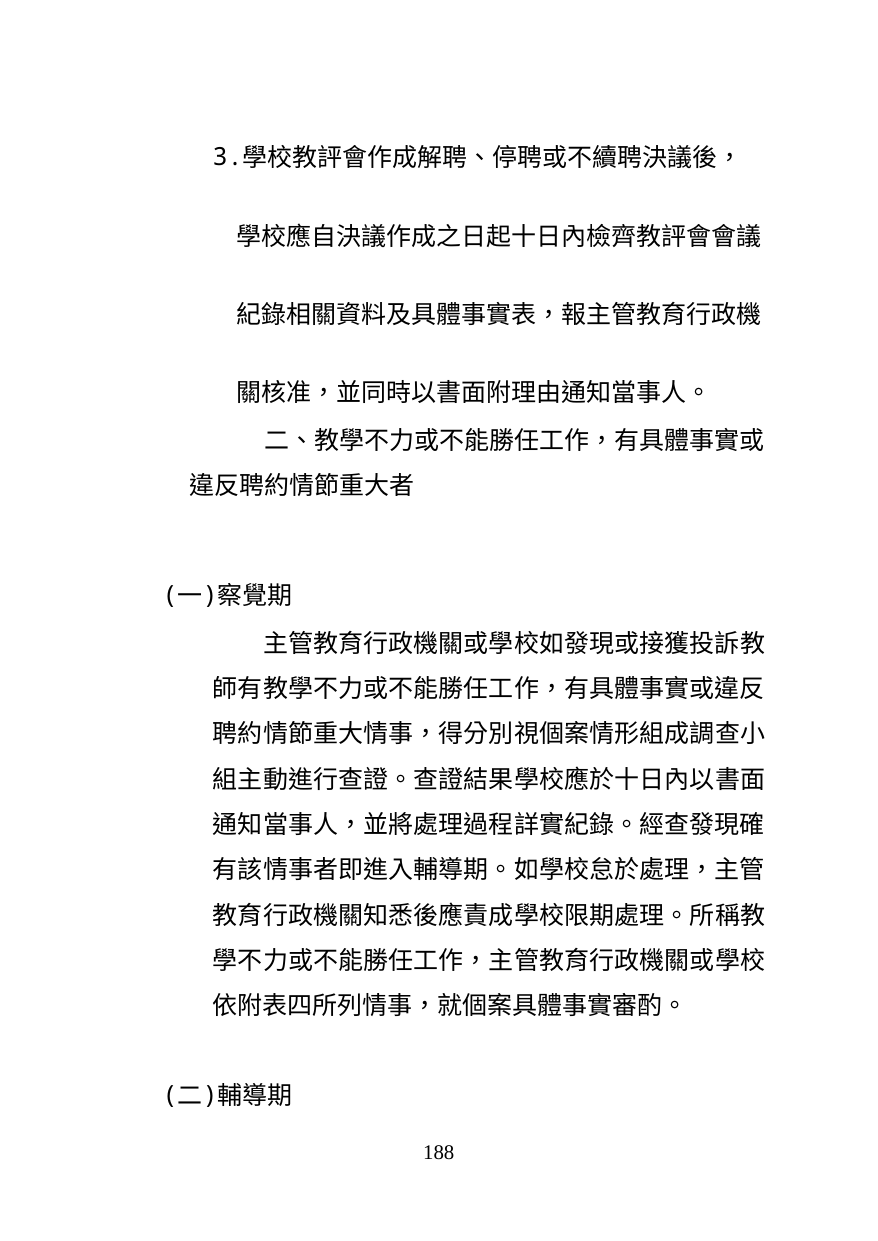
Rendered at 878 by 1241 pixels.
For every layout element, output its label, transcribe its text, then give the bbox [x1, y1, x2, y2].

text (二)輔導期 [112, 1052, 765, 1114]
text (一)察覺期 [112, 552, 765, 614]
text 二、教學不力或不能勝任工作，有具體事實或違反聘約情節重大者 [189, 420, 765, 502]
text 3.學校教評會作成解聘、停聘或不續聘決議後，學校應自決議作成之日起十日內檢齊教評會會議紀錄相關資料及具體事實表，報主管教育行政機關核准，並同時以書面附理由通知當事人。 [112, 114, 765, 411]
text 主管教育行政機關或學校如發現或接獲投訴教師有教學不力或不能勝任工作，有具體事實或違反聘約情節重大情事，得分別視個案情形組成調查小組主動進行查證。查證結果學校應於十日內以書面通知當事人，並將處理過程詳實紀錄。經查發現確有該情事者即進入輔導期。如學校怠於處理，主管教育行政機關知悉後應責成學校限期處理。所稱教學不力或不能勝任工作，主管教育行政機關或學校依附表四所列情事，就個案具體事實審酌。 [112, 623, 765, 1022]
